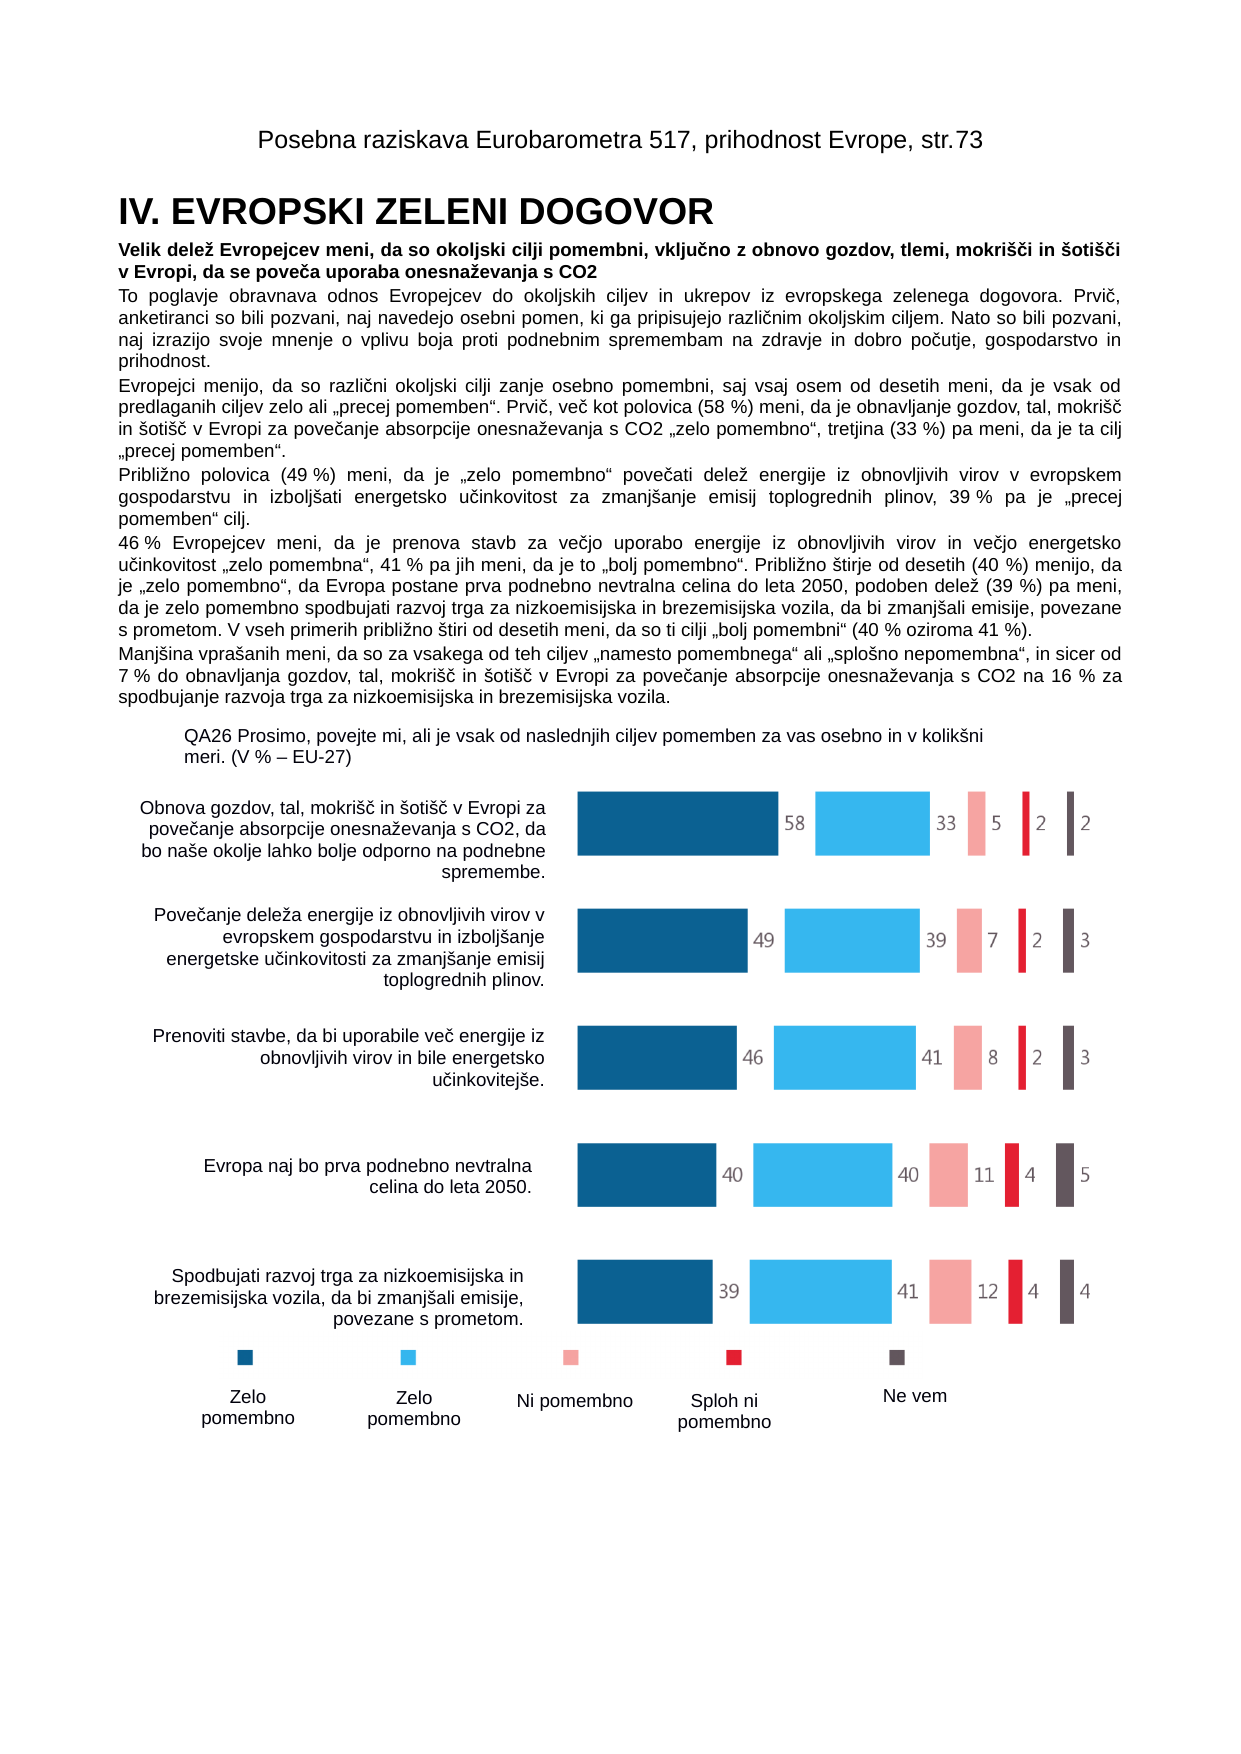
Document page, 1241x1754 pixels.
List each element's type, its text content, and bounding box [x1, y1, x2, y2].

subtitle IV. EVROPSKI ZELENI DOGOVOR [118, 189, 1122, 232]
text To poglavje obravnava odnos Evropejcev do okoljskih ciljev in ukrepov iz evropskega zelenega dogovora. Prvič, anketiranci so bili pozvani, naj navedejo osebni pomen, ki ga pripisujejo različnim okoljskim ciljem. Nato so bili pozvani, naj izrazijo svoje mnenje o vplivu boja proti podnebnim spremembam na zdravje in dobro počutje, gospodarstvo in prihodnost. [118, 285, 1122, 371]
text Velik delež Evropejcev meni, da so okoljski cilji pomembni, vključno z obnovo gozdov, tlemi, mokrišči in šotišči v Evropi, da se poveča uporaba onesnaževanja s CO2 [118, 239, 1122, 282]
text Približno polovica (49 %) meni, da je „zelo pomembno“ povečati delež energije iz obnovljivih virov v evropskem gospodarstvu in izboljšati energetsko učinkovitost za zmanjšanje emisij toplogrednih plinov, 39 % pa je „precej pomemben“ cilj. [118, 464, 1122, 529]
text Manjšina vprašanih meni, da so za vsakega od teh ciljev „namesto pomembnega“ ali „splošno nepomembna“, in sicer od 7 % do obnavljanja gozdov, tal, mokrišč in šotišč v Evropi za povečanje absorpcije onesnaževanja s CO2 na 16 % za spodbujanje razvoja trga za nizkoemisijska in brezemisijska vozila. [118, 643, 1122, 708]
text Evropejci menijo, da so različni okoljski cilji zanje osebno pomembni, saj vsaj osem od desetih meni, da je vsak od predlaganih ciljev zelo ali „precej pomemben“. Prvič, več kot polovica (58 %) meni, da je obnavljanje gozdov, tal, mokrišč in šotišč v Evropi za povečanje absorpcije onesnaževanja s CO2 „zelo pomembno“, tretjina (33 %) pa meni, da je ta cilj „precej pomemben“. [118, 375, 1122, 461]
text 46 % Evropejcev meni, da je prenova stavb za večjo uporabo energije iz obnovljivih virov in večjo energetsko učinkovitost „zelo pomembna“, 41 % pa jih meni, da je to „bolj pomembno“. Približno štirje od desetih (40 %) menijo, da je „zelo pomembno“, da Evropa postane prva podnebno nevtralna celina do leta 2050, podoben delež (39 %) pa meni, da je zelo pomembno spodbujati razvoj trga za nizkoemisijska in brezemisijska vozila, da bi zmanjšali emisije, povezane s prometom. V vseh primerih približno štiri od desetih meni, da so ti cilji „bolj pomembni“ (40 % oziroma 41 %). [118, 532, 1122, 640]
picture [219, 774, 1098, 1379]
